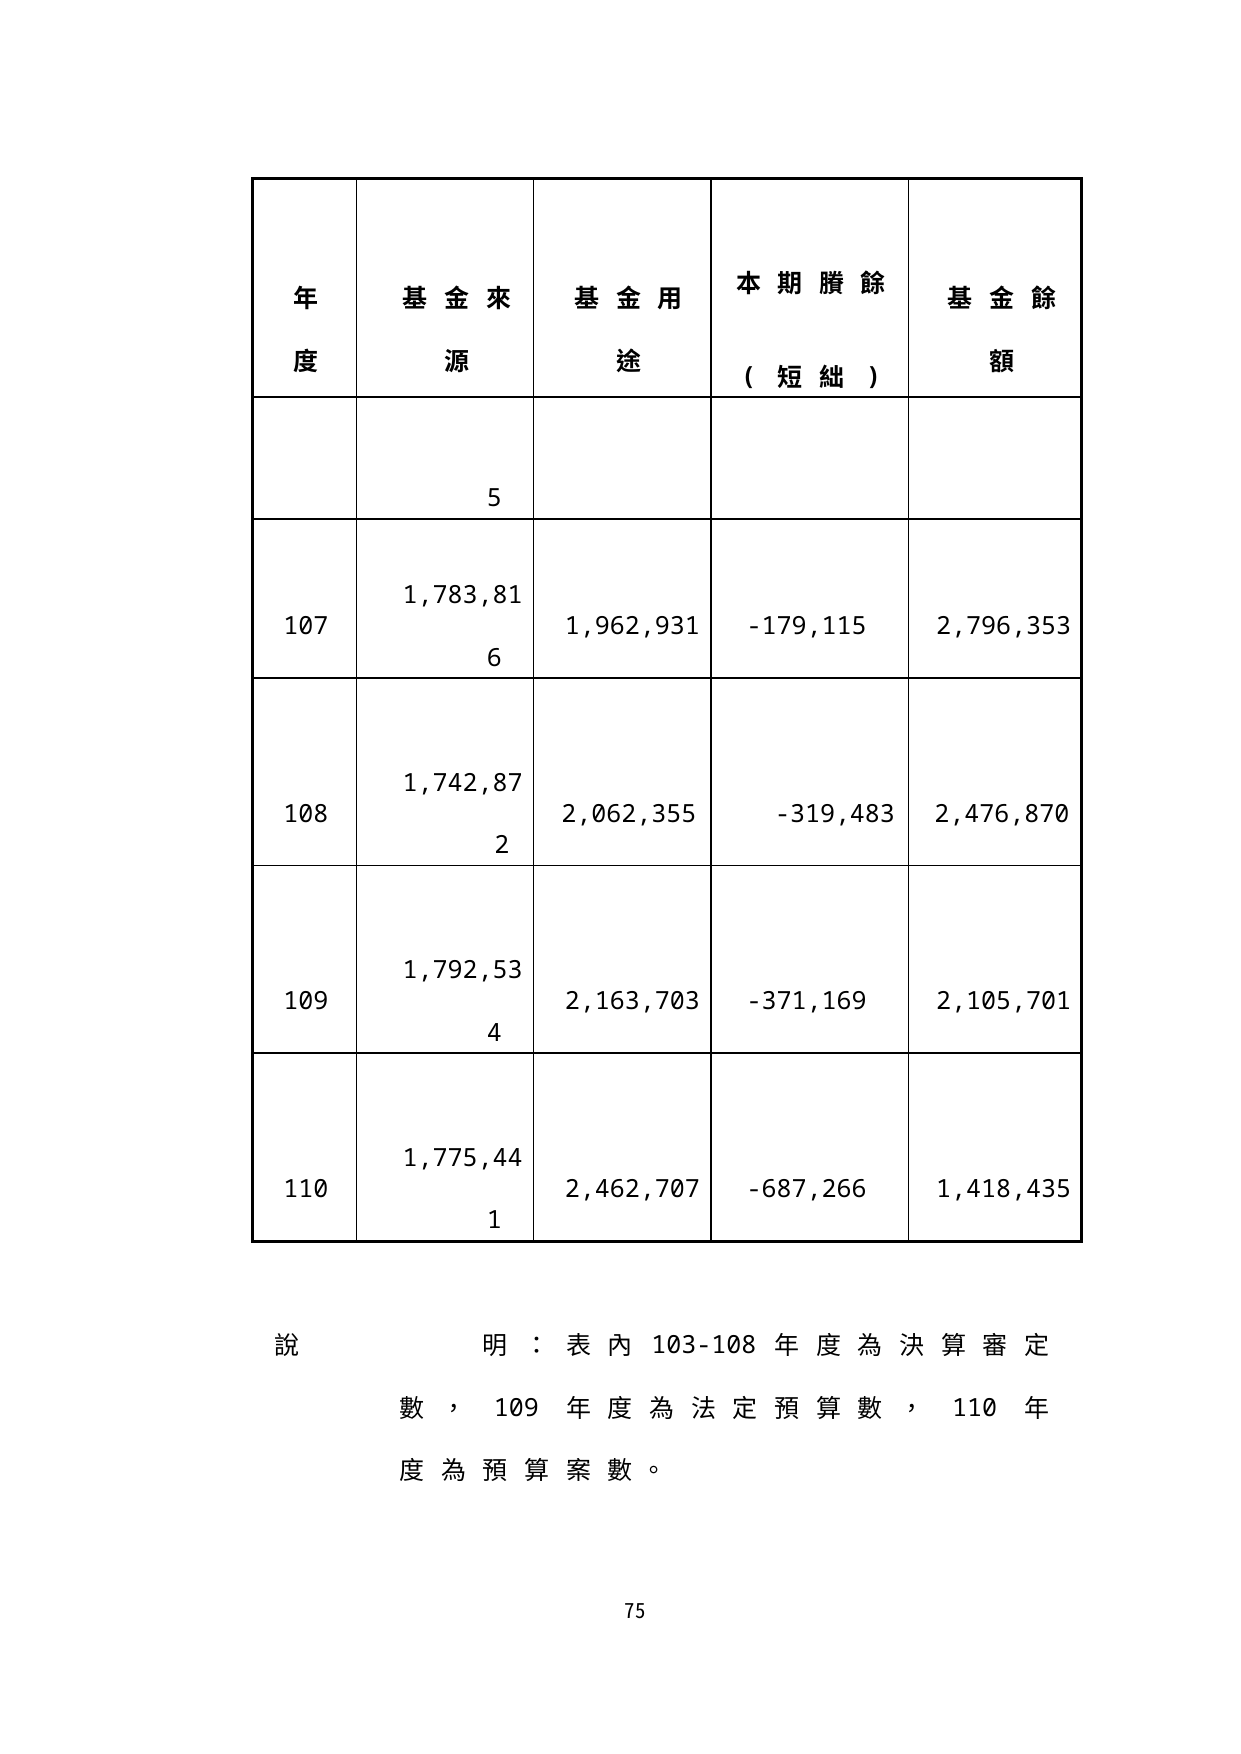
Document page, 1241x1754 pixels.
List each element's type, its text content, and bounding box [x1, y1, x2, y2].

table_cell 2,163,703 [534, 866, 710, 1052]
table_cell [909, 398, 1080, 518]
table_cell 2,062,355 [534, 679, 710, 865]
table_header 年度 [254, 180, 356, 396]
table_cell 2,476,870 [909, 679, 1080, 865]
table_cell 2,796,353 [909, 520, 1080, 677]
table_cell 2,462,707 [534, 1054, 710, 1240]
table_cell [534, 398, 710, 518]
table_cell -179,115 [712, 520, 908, 677]
table_cell 1,742,872 [357, 679, 533, 865]
table_cell 107 [254, 520, 356, 677]
table_cell 108 [254, 679, 356, 865]
table_cell 110 [254, 1054, 356, 1240]
table_cell 1,418,435 [909, 1054, 1080, 1240]
table_cell -319,483 [712, 679, 908, 865]
table_cell 1,783,816 [357, 520, 533, 677]
table_cell 1,962,931 [534, 520, 710, 677]
table_header 基金來源 [357, 180, 533, 396]
table_cell -371,169 [712, 866, 908, 1052]
table_header 本期賸餘 (短絀) [712, 180, 908, 396]
table_cell -687,266 [712, 1054, 908, 1240]
table_cell 1,792,534 [357, 866, 533, 1052]
text 說 明：表內103-108年度為決算審定數，109年度為法定預算數，110年度為預算案數。 [242, 1302, 1058, 1490]
table_cell 2,105,701 [909, 866, 1080, 1052]
table_cell 109 [254, 866, 356, 1052]
table_header 基金用途 [534, 180, 710, 396]
table_cell 5 [357, 398, 533, 518]
table_header 基金餘額 [909, 180, 1080, 396]
table_cell 1,775,441 [357, 1054, 533, 1240]
table_cell [254, 398, 356, 518]
table_cell [712, 398, 908, 518]
